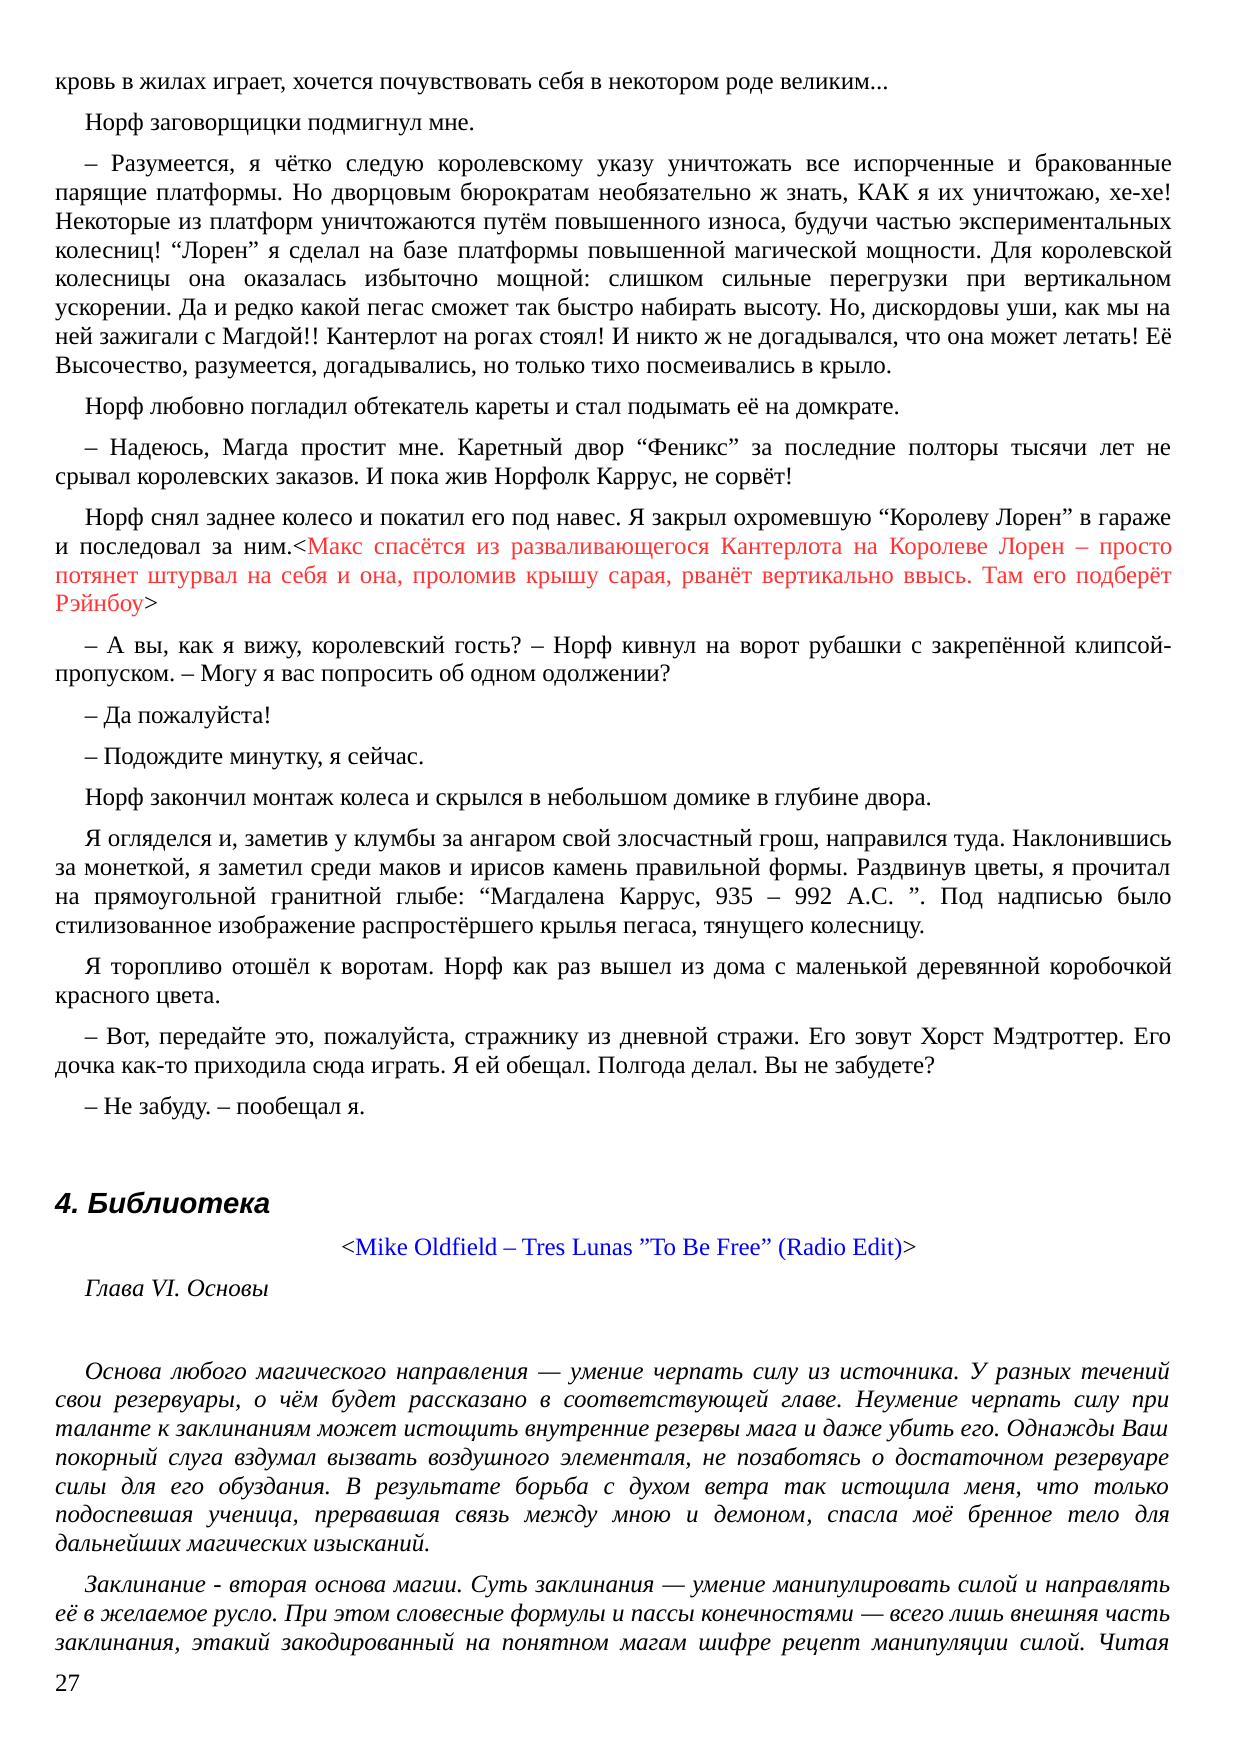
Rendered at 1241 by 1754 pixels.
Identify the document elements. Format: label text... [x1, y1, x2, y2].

text Глава VI. Основы [55, 1273, 1173, 1302]
text Я огляделся и, заметив у клумбы за ангаром свой злосчастный грош, направился туда. Наклонившись за монеткой, я заметил среди маков и ирисов камень правильной формы. Раздвинув цветы, я прочитал на прямоугольной гранитной глыбе: “Магдалена Каррус, 935 – 992 A.C. ”. Под надписью было стилизованное изображение распростёршего крылья пегаса, тянущего колесницу. [55, 823, 1173, 938]
text Заклинание - вторая основа магии. Суть заклинания — умение манипулировать силой и направлять её в желаемое русло. При этом словесные формулы и пассы конечностями — всего лишь внешняя часть заклинания, этакий закодированный на понятном магам шифре рецепт манипуляции силой. Читая [55, 1569, 1173, 1656]
text – Не забуду. – пообещал я. [55, 1091, 1173, 1120]
text Норф заговорщицки подмигнул мне. [55, 107, 1173, 136]
text кровь в жилах играет, хочется почувствовать себя в некотором роде великим... [55, 66, 1173, 95]
text <Mike Oldfield – Tres Lunas ”To Be Free” (Radio Edit)> [55, 1232, 1173, 1261]
text – Разумеется, я чётко следую королевскому указу уничтожать все испорченные и бракованные парящие платформы. Но дворцовым бюрократам необязательно ж знать, КАК я их уничтожаю, хе-хе! Некоторые из платформ уничтожаются путём повышенного износа, будучи частью экспериментальных колесниц! “Лорен” я сделал на базе платформы повышенной магической мощности. Для королевской колесницы она оказалась избыточно мощной: слишком сильные перегрузки при вертикальном ускорении. Да и редко какой пегас сможет так быстро набирать высоту. Но, дискордовы уши, как мы на ней зажигали с Магдой!! Кантерлот на рогах стоял! И никто ж не догадывался, что она может летать! Её Высочество, разумеется, догадывались, но только тихо посмеивались в крыло. [55, 148, 1173, 378]
text – А вы, как я вижу, королевский гость? – Норф кивнул на ворот рубашки с закрепённой клипсой-пропуском. – Могу я вас попросить об одном одолжении? [55, 630, 1173, 687]
text Я торопливо отошёл к воротам. Норф как раз вышел из дома с маленькой деревянной коробочкой красного цвета. [55, 951, 1173, 1008]
text – Вот, передайте это, пожалуйста, стражнику из дневной стражи. Его зовут Хорст Мэдтроттер. Его дочка как-то приходила сюда играть. Я ей обещал. Полгода делал. Вы не забудете? [55, 1021, 1173, 1078]
text Основа любого магического направления — умение черпать силу из источника. У разных течений свои резервуары, о чём будет рассказано в соответствующей главе. Неумение черпать силу при таланте к заклинаниям может истощить внутренние резервы мага и даже убить его. Однажды Ваш покорный слуга вздумал вызвать воздушного элементаля, не позаботясь о достаточном резервуаре силы для его обуздания. В результате борьба с духом ветра так истощила меня, что только подоспевшая ученица, прервавшая связь между мною и демоном, спасла моё бренное тело для дальнейших магических изысканий. [55, 1356, 1173, 1557]
text – Надеюсь, Магда простит мне. Каретный двор “Феникс” за последние полторы тысячи лет не срывал королевских заказов. И пока жив Норфолк Каррус, не сорвёт! [55, 432, 1173, 490]
text – Да пожалуйста! [55, 700, 1173, 728]
subtitle 4. Библиотека [55, 1186, 1173, 1219]
text – Подождите минутку, я сейчас. [55, 741, 1173, 770]
text Норф снял заднее колесо и покатил его под навес. Я закрыл охромевшую “Королеву Лорен” в гараже и последовал за ним.<Макс спасётся из разваливающегося Кантерлота на Королеве Лорен – просто потянет штурвал на себя и она, проломив крышу сарая, рванёт вертикально ввысь. Там его подберёт Рэйнбоу> [55, 502, 1173, 617]
text Норф любовно погладил обтекатель кареты и стал подымать её на домкрате. [55, 391, 1173, 420]
text Норф закончил монтаж колеса и скрылся в небольшом домике в глубине двора. [55, 782, 1173, 811]
